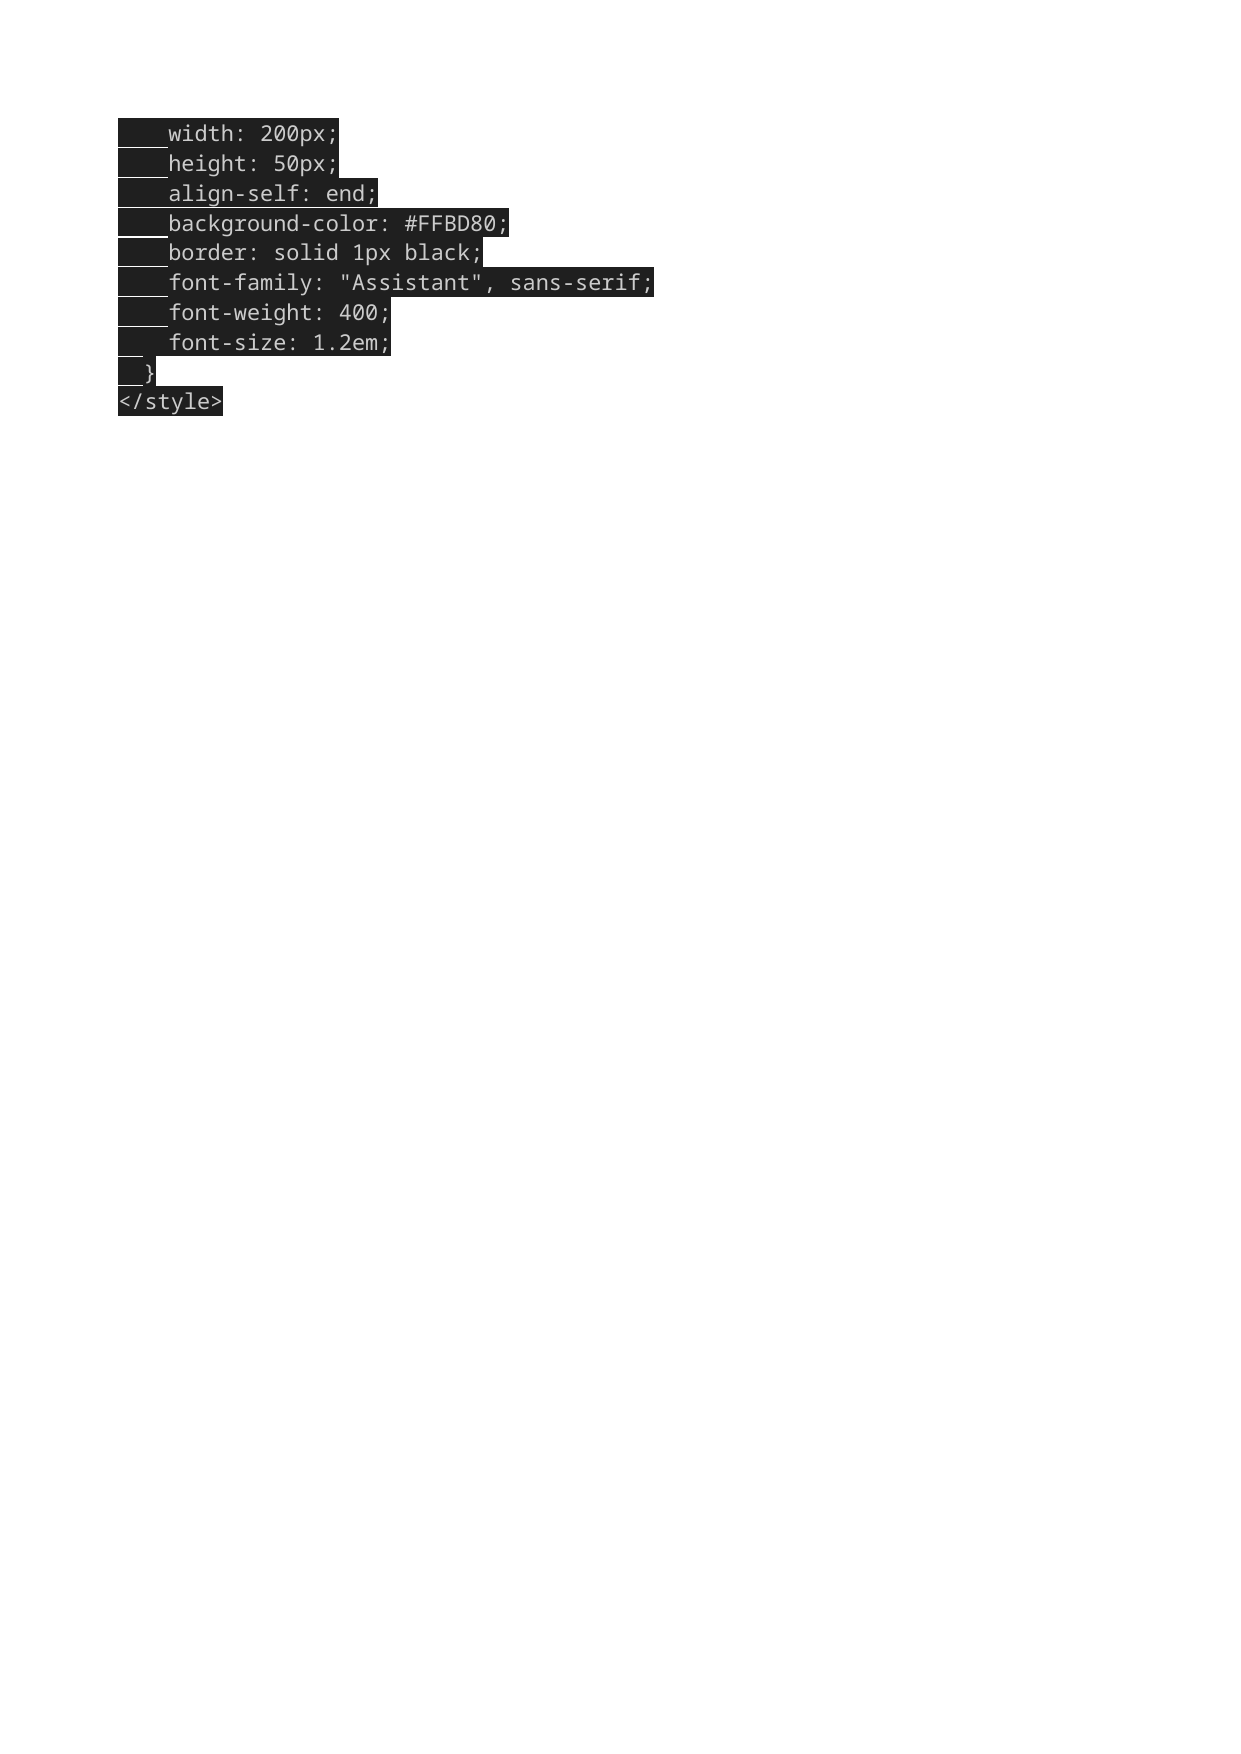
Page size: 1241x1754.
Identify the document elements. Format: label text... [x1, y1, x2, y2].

text } [118, 356, 1122, 386]
text font-family: "Assistant", sans-serif; [118, 267, 1122, 297]
text font-size: 1.2em; [118, 327, 1122, 356]
text border: solid 1px black; [118, 237, 1122, 267]
text font-weight: 400; [118, 297, 1122, 327]
text height: 50px; [118, 148, 1122, 178]
text align-self: end; [118, 178, 1122, 207]
text width: 200px; [118, 118, 1122, 148]
text </style> [118, 386, 1122, 416]
text background-color: #FFBD80; [118, 207, 1122, 237]
